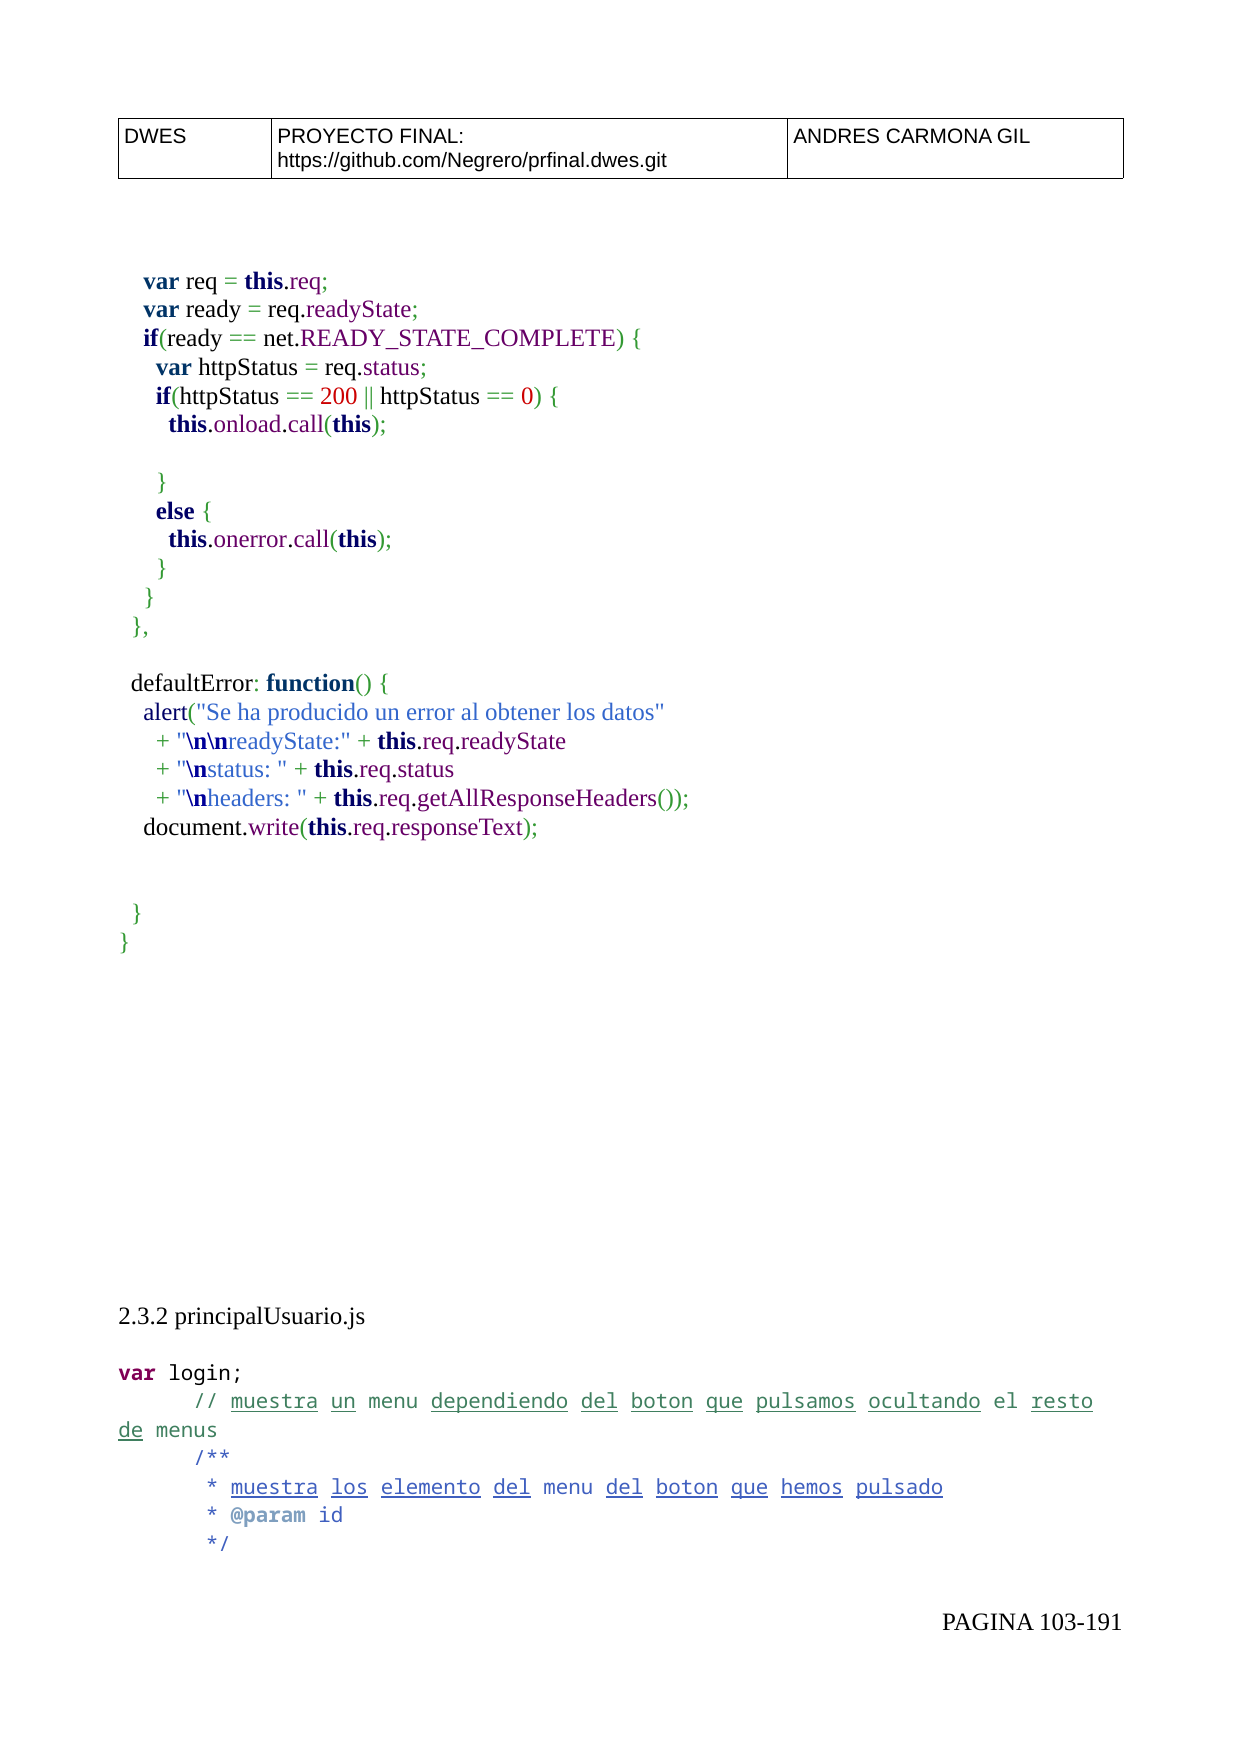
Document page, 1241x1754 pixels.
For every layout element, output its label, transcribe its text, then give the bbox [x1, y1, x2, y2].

text + "\nstatus: " + this.req.status [118, 754, 1122, 783]
text 2.3.2 principalUsuario.js [118, 1301, 1122, 1329]
text defaultError: function() { [118, 668, 1122, 697]
text else { [118, 496, 1122, 524]
text var httpStatus = req.status; [118, 352, 1122, 381]
text this.onload.call(this); [118, 409, 1122, 438]
text * muestra los elemento del menu del boton que hemos pulsado [118, 1472, 1122, 1500]
text */ [118, 1529, 1122, 1557]
text }, [118, 611, 1122, 639]
text if(httpStatus == 200 || httpStatus == 0) { [118, 381, 1122, 409]
text } [118, 467, 1122, 496]
text + "\n\nreadyState:" + this.req.readyState [118, 726, 1122, 754]
text /** [118, 1443, 1122, 1472]
text } [118, 553, 1122, 582]
text if(ready == net.READY_STATE_COMPLETE) { [118, 323, 1122, 352]
text } [118, 582, 1122, 611]
text + "\nheaders: " + this.req.getAllResponseHeaders()); [118, 783, 1122, 812]
text var login; [118, 1358, 1122, 1387]
text var ready = req.readyState; [118, 294, 1122, 323]
text this.onerror.call(this); [118, 524, 1122, 553]
text alert("Se ha producido un error al obtener los datos" [118, 697, 1122, 726]
text // muestra un menu dependiendo del boton que pulsamos ocultando el resto de menus [118, 1387, 1122, 1443]
text var req = this.req; [118, 266, 1122, 294]
text } [118, 898, 1122, 927]
text document.write(this.req.responseText); [118, 812, 1122, 841]
text * @param id [118, 1500, 1122, 1529]
text } [118, 927, 1122, 956]
